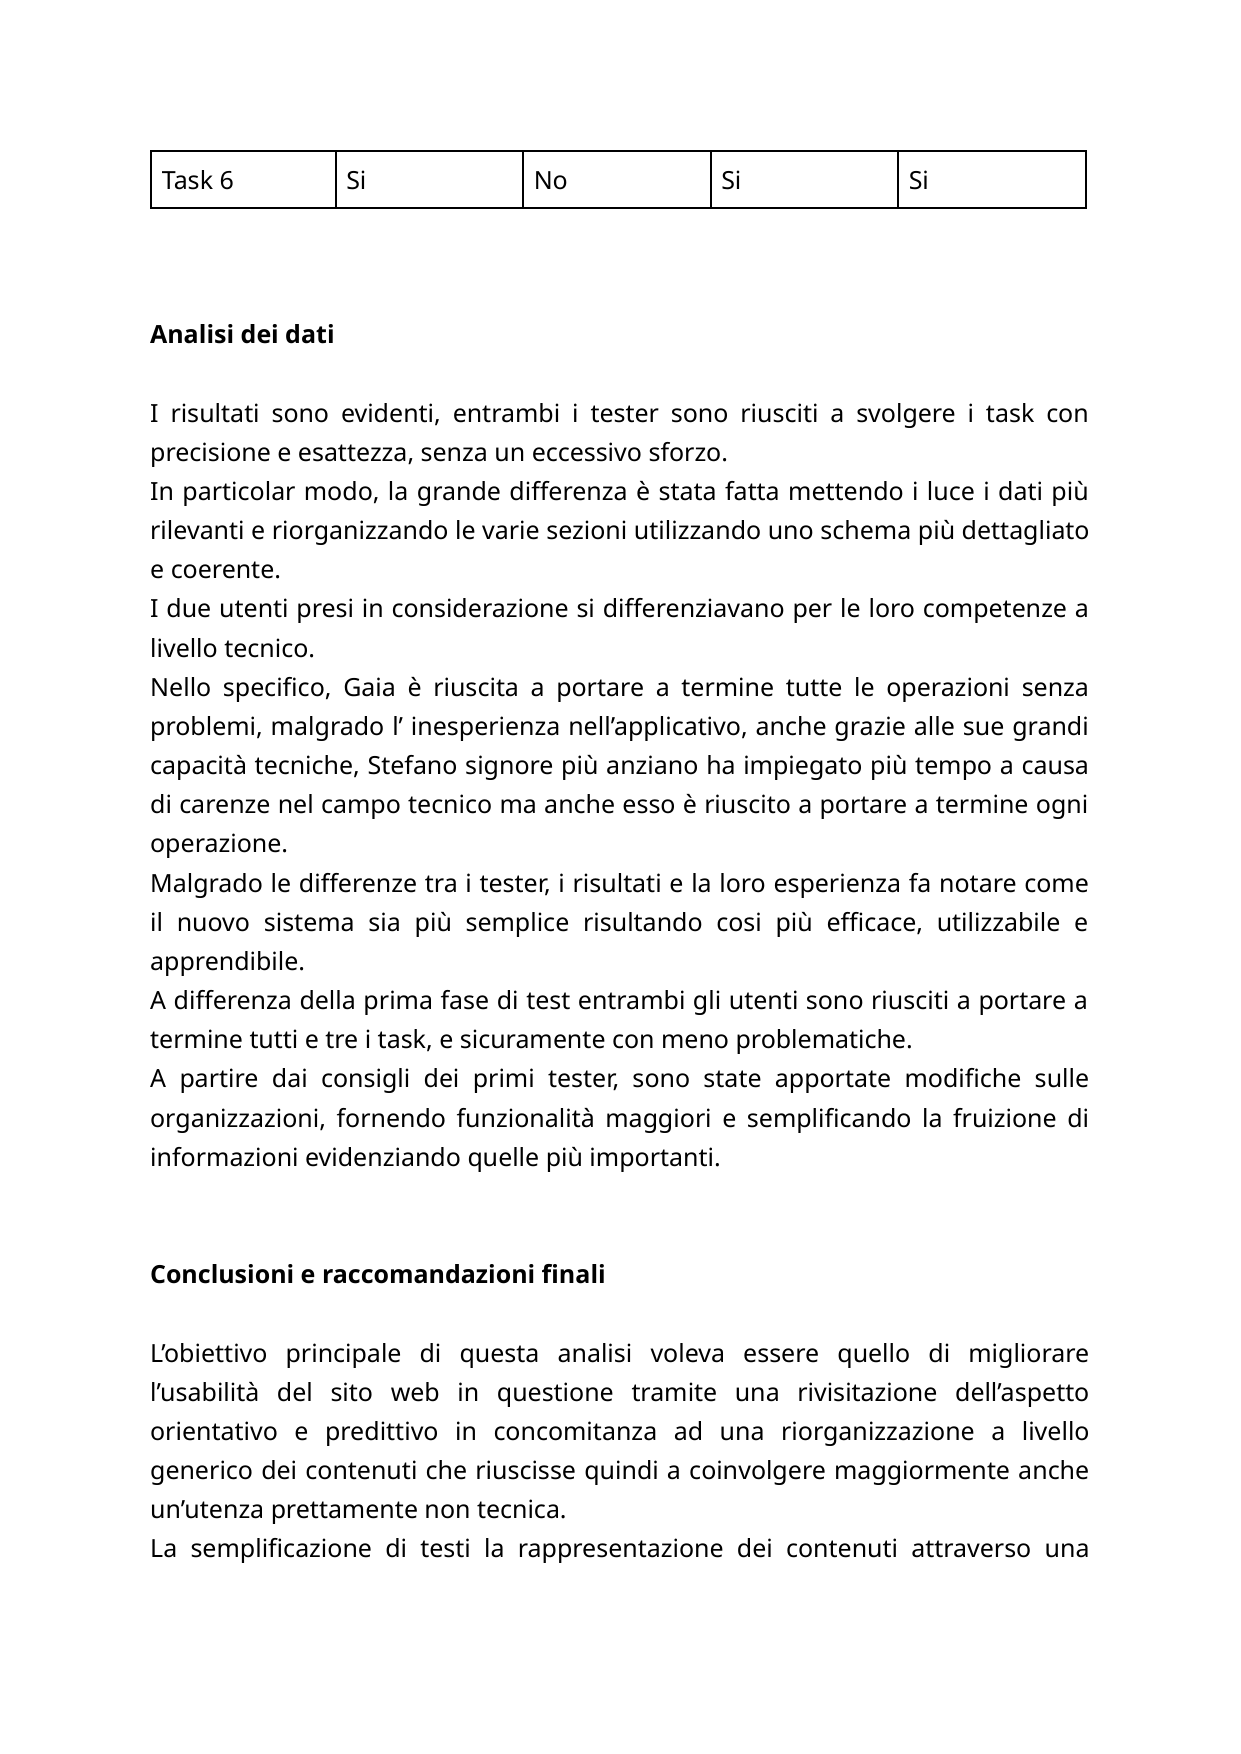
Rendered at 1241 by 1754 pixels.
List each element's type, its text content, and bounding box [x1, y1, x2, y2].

text Nello specifico, Gaia è riuscita a portare a termine tutte le operazioni senza problemi, malgrado l’ inesperienza nell’applicativo, anche grazie alle sue grandi capacità tecniche, Stefano signore più anziano ha impiegato più tempo a causa di carenze nel campo tecnico ma anche esso è riuscito a portare a termine ogni operazione. [150, 669, 1090, 860]
text A partire dai consigli dei primi tester, sono state apportate modifiche sulle organizzazioni, fornendo funzionalità maggiori e semplificando la fruizione di informazioni evidenziando quelle più importanti. [150, 1061, 1090, 1173]
table_cell Task 6 [152, 152, 335, 207]
text I risultati sono evidenti, entrambi i tester sono riusciti a svolgere i task con precisione e esattezza, senza un eccessivo sforzo. [150, 395, 1090, 468]
text Analisi dei dati [150, 317, 1090, 351]
table_cell Si [712, 152, 897, 207]
text La semplificazione di testi la rappresentazione dei contenuti attraverso una [150, 1531, 1090, 1565]
text In particolar modo, la grande differenza è stata fatta mettendo i luce i dati più rilevanti e riorganizzando le varie sezioni utilizzando uno schema più dettagliato e coerente. [150, 473, 1090, 586]
text Conclusioni e raccomandazioni finali [150, 1257, 1090, 1291]
table_cell No [524, 152, 710, 207]
table_cell Si [899, 152, 1085, 207]
text Malgrado le differenze tra i tester, i risultati e la loro esperienza fa notare come il nuovo sistema sia più semplice risultando cosi più efficace, utilizzabile e apprendibile. [150, 865, 1090, 978]
text L’obiettivo principale di questa analisi voleva essere quello di migliorare l’usabilità del sito web in questione tramite una rivisitazione dell’aspetto orientativo e predittivo in concomitanza ad una riorganizzazione a livello generico dei contenuti che riuscisse quindi a coinvolgere maggiormente anche un’utenza prettamente non tecnica. [150, 1335, 1090, 1526]
text I due utenti presi in considerazione si differenziavano per le loro competenze a livello tecnico. [150, 591, 1090, 664]
table_cell Si [337, 152, 522, 207]
text A differenza della prima fase di test entrambi gli utenti sono riusciti a portare a termine tutti e tre i task, e sicuramente con meno problematiche. [150, 983, 1090, 1056]
